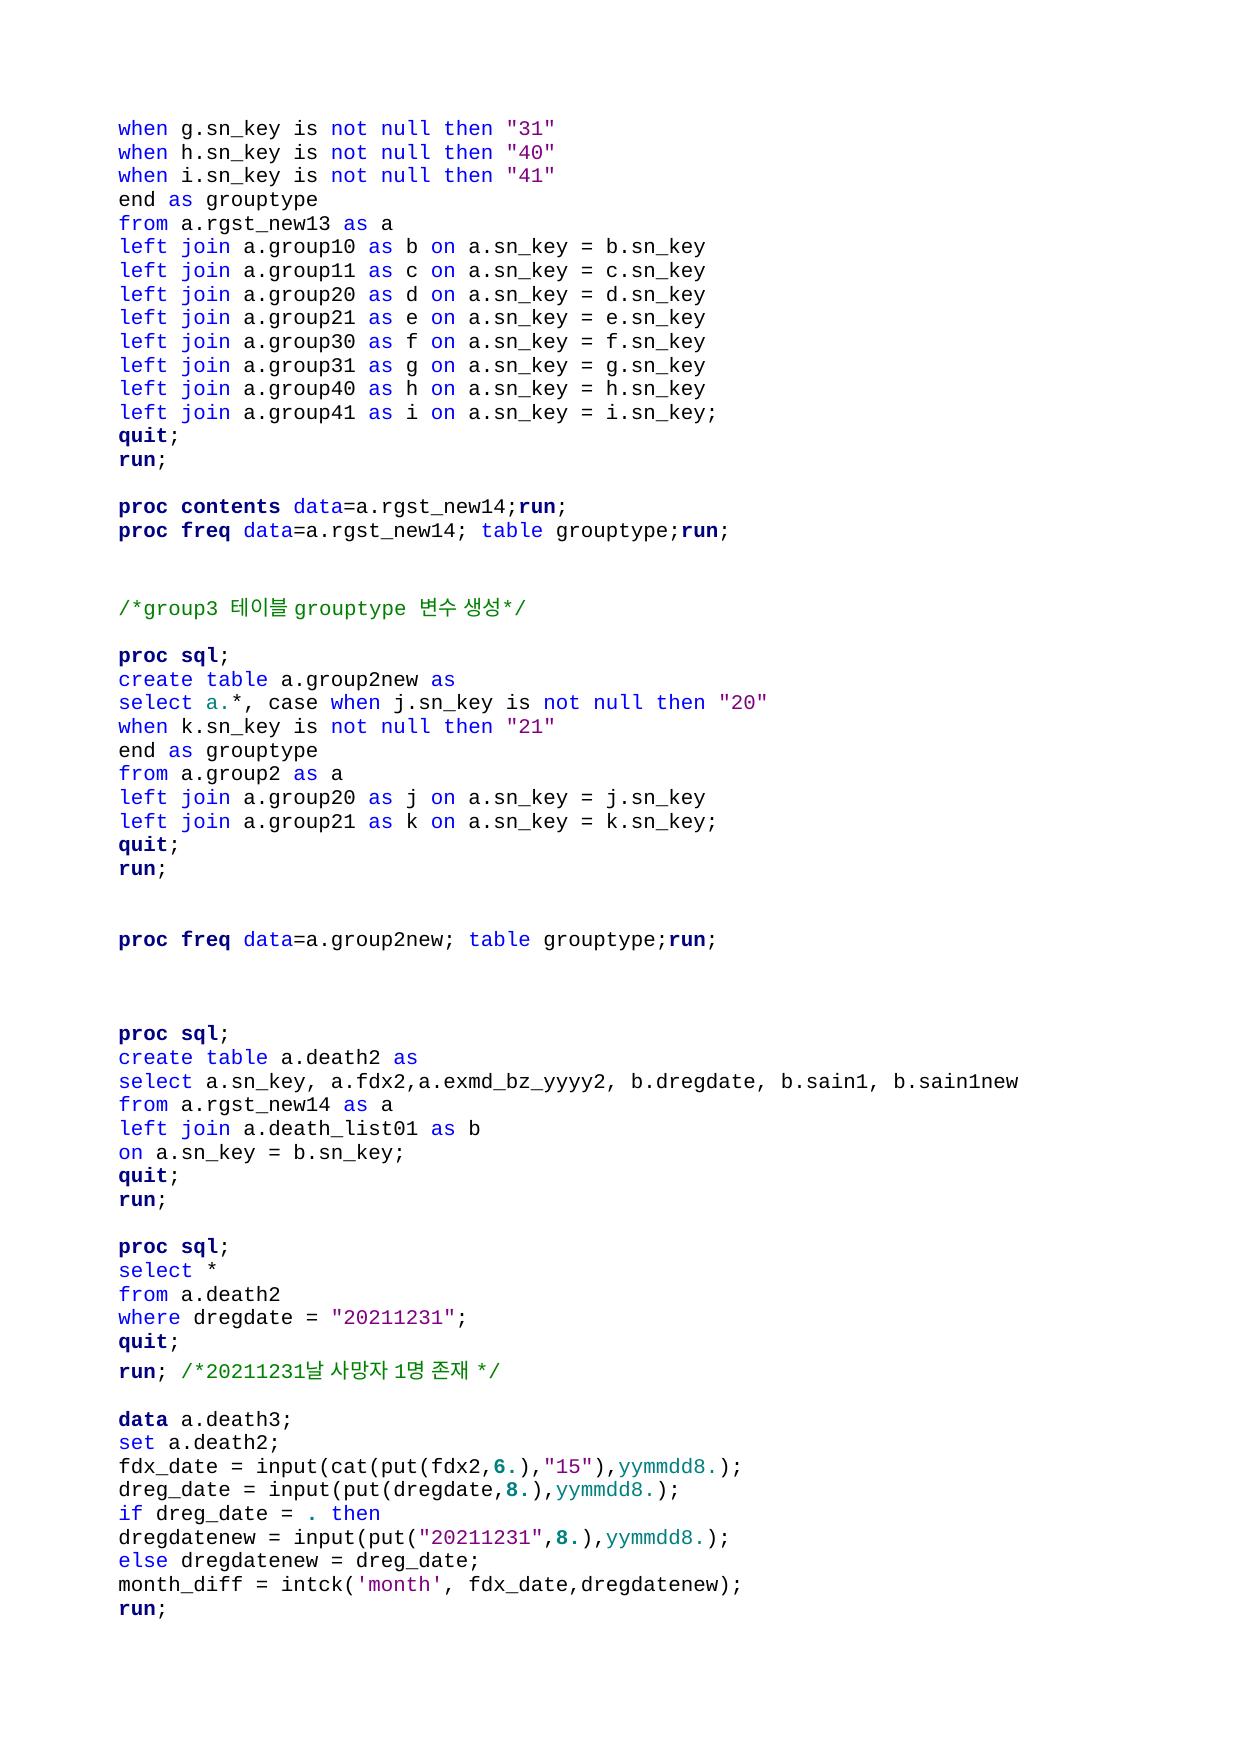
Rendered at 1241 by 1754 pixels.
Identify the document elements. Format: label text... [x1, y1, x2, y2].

text from a.rgst_new14 as a [118, 1094, 1122, 1118]
text end as grouptype [118, 189, 1122, 213]
text where dregdate = "20211231"; [118, 1307, 1122, 1331]
text quit; [118, 1331, 1122, 1354]
text left join a.group10 as b on a.sn_key = b.sn_key [118, 236, 1122, 260]
text left join a.group11 as c on a.sn_key = c.sn_key [118, 260, 1122, 284]
text select * [118, 1260, 1122, 1283]
text when h.sn_key is not null then "40" [118, 142, 1122, 165]
text quit; [118, 1165, 1122, 1189]
text end as grouptype [118, 740, 1122, 763]
text left join a.group20 as j on a.sn_key = j.sn_key [118, 787, 1122, 811]
text when i.sn_key is not null then "41" [118, 165, 1122, 189]
text left join a.group21 as e on a.sn_key = e.sn_key [118, 307, 1122, 331]
text data a.death3; [118, 1408, 1122, 1432]
text if dreg_date = . then [118, 1503, 1122, 1527]
text proc sql; [118, 1236, 1122, 1260]
text dregdatenew = input(put("20211231",8.),yymmdd8.); [118, 1527, 1122, 1550]
text quit; [118, 834, 1122, 858]
text when g.sn_key is not null then "31" [118, 118, 1122, 142]
text dreg_date = input(put(dregdate,8.),yymmdd8.); [118, 1479, 1122, 1503]
text left join a.death_list01 as b [118, 1118, 1122, 1142]
text run; /*20211231날 사망자 1명 존재 */ [118, 1354, 1122, 1385]
text when k.sn_key is not null then "21" [118, 716, 1122, 740]
text proc freq data=a.rgst_new14; table grouptype;run; [118, 520, 1122, 544]
text proc sql; [118, 1023, 1122, 1047]
text left join a.group20 as d on a.sn_key = d.sn_key [118, 284, 1122, 307]
text else dregdatenew = dreg_date; [118, 1550, 1122, 1574]
text set a.death2; [118, 1432, 1122, 1456]
text run; [118, 1598, 1122, 1621]
text left join a.group31 as g on a.sn_key = g.sn_key [118, 354, 1122, 378]
text run; [118, 1189, 1122, 1213]
text run; [118, 449, 1122, 473]
text left join a.group40 as h on a.sn_key = h.sn_key [118, 378, 1122, 402]
text /*group3 테이블 grouptype 변수 생성*/ [118, 591, 1122, 621]
text quit; [118, 426, 1122, 449]
text left join a.group41 as i on a.sn_key = i.sn_key; [118, 402, 1122, 426]
text proc contents data=a.rgst_new14;run; [118, 496, 1122, 520]
text select a.sn_key, a.fdx2,a.exmd_bz_yyyy2, b.dregdate, b.sain1, b.sain1new [118, 1071, 1122, 1094]
text select a.*, case when j.sn_key is not null then "20" [118, 692, 1122, 716]
text proc sql; [118, 645, 1122, 669]
text from a.rgst_new13 as a [118, 213, 1122, 236]
text proc freq data=a.group2new; table grouptype;run; [118, 929, 1122, 952]
text left join a.group21 as k on a.sn_key = k.sn_key; [118, 811, 1122, 834]
text create table a.death2 as [118, 1047, 1122, 1071]
text left join a.group30 as f on a.sn_key = f.sn_key [118, 331, 1122, 354]
text create table a.group2new as [118, 669, 1122, 692]
text fdx_date = input(cat(put(fdx2,6.),"15"),yymmdd8.); [118, 1456, 1122, 1479]
text from a.death2 [118, 1283, 1122, 1307]
text from a.group2 as a [118, 763, 1122, 787]
text run; [118, 858, 1122, 882]
text month_diff = intck('month', fdx_date,dregdatenew); [118, 1574, 1122, 1598]
text on a.sn_key = b.sn_key; [118, 1142, 1122, 1165]
